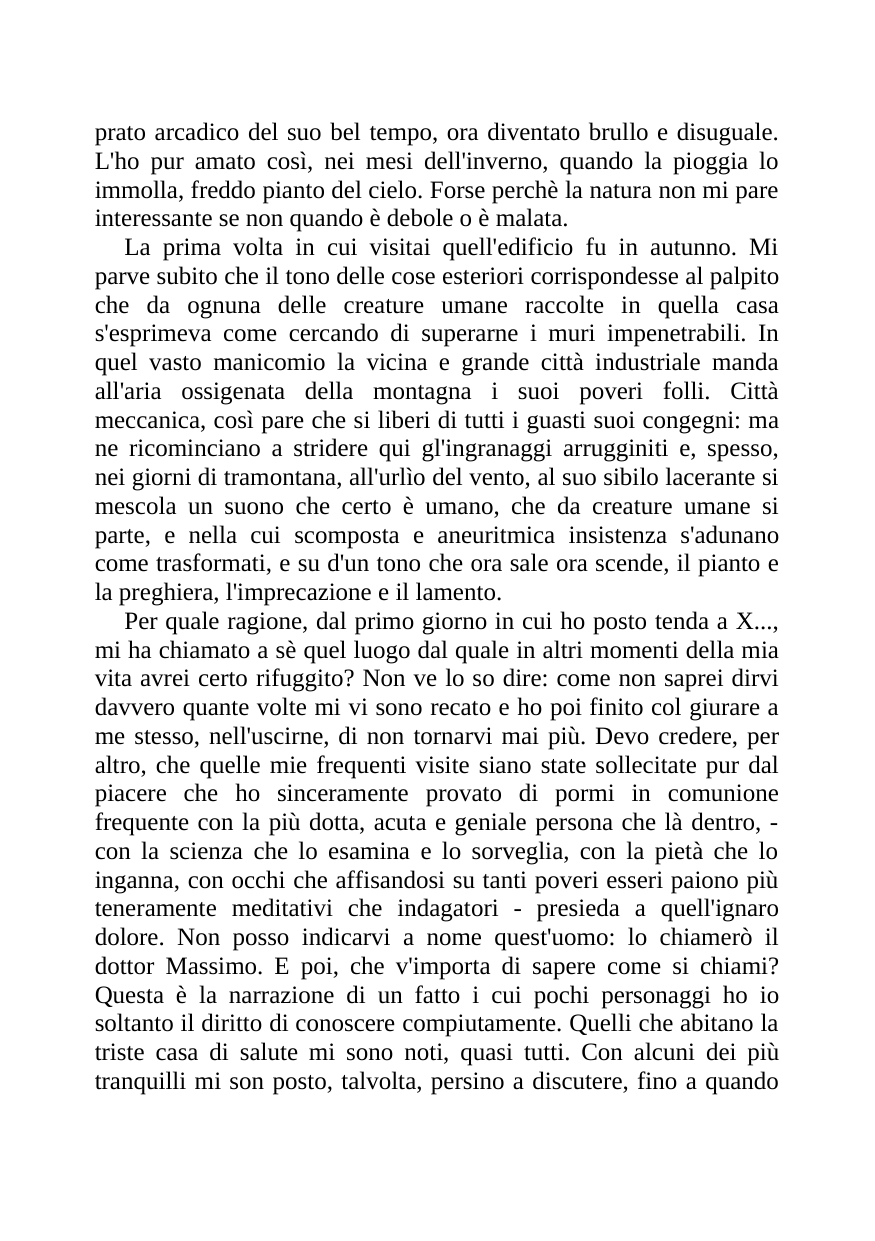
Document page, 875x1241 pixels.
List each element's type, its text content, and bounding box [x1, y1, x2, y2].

text prato arcadico del suo bel tempo, ora diventato brullo e disuguale. L'ho pur amato così, nei mesi dell'inverno, quando la pioggia lo immolla, freddo pianto del cielo. Forse perchè la natura non mi pare interessante se non quando è debole o è malata. [94, 117, 779, 232]
text La prima volta in cui visitai quell'edificio fu in autunno. Mi parve subito che il tono delle cose esteriori corrispondesse al palpito che da ognuna delle creature umane raccolte in quella casa s'esprimeva come cercando di superarne i muri impenetrabili. In quel vasto manicomio la vicina e grande città industriale manda all'aria ossigenata della montagna i suoi poveri folli. Città meccanica, così pare che si liberi di tutti i guasti suoi congegni: ma ne ricominciano a stridere qui gl'ingranaggi arrugginiti e, spesso, nei giorni di tramontana, all'urlìo del vento, al suo sibilo lacerante si mescola un suono che certo è umano, che da creature umane si parte, e nella cui scomposta e aneuritmica insistenza s'adunano come trasformati, e su d'un tono che ora sale ora scende, il pianto e la preghiera, l'imprecazione e il lamento. [94, 232, 779, 606]
text Per quale ragione, dal primo giorno in cui ho posto tenda a X..., mi ha chiamato a sè quel luogo dal quale in altri momenti della mia vita avrei certo rifuggito? Non ve lo so dire: come non saprei dirvi davvero quante volte mi vi sono recato e ho poi finito col giurare a me stesso, nell'uscirne, di non tornarvi mai più. Devo credere, per altro, che quelle mie frequenti visite siano state sollecitate pur dal piacere che ho sinceramente provato di pormi in comunione frequente con la più dotta, acuta e geniale persona che là dentro, - con la scienza che lo esamina e lo sorveglia, con la pietà che lo inganna, con occhi che affisandosi su tanti poveri esseri paiono più teneramente meditativi che indagatori - presieda a quell'ignaro dolore. Non posso indicarvi a nome quest'uomo: lo chiamerò il dottor Massimo. E poi, che v'importa di sapere come si chiami? Questa è la narrazione di un fatto i cui pochi personaggi ho io soltanto il diritto di conoscere compiutamente. Quelli che abitano la triste casa di salute mi sono noti, quasi tutti. Con alcuni dei più tranquilli mi son posto, talvolta, persino a discutere, fino a quando [94, 606, 779, 1095]
